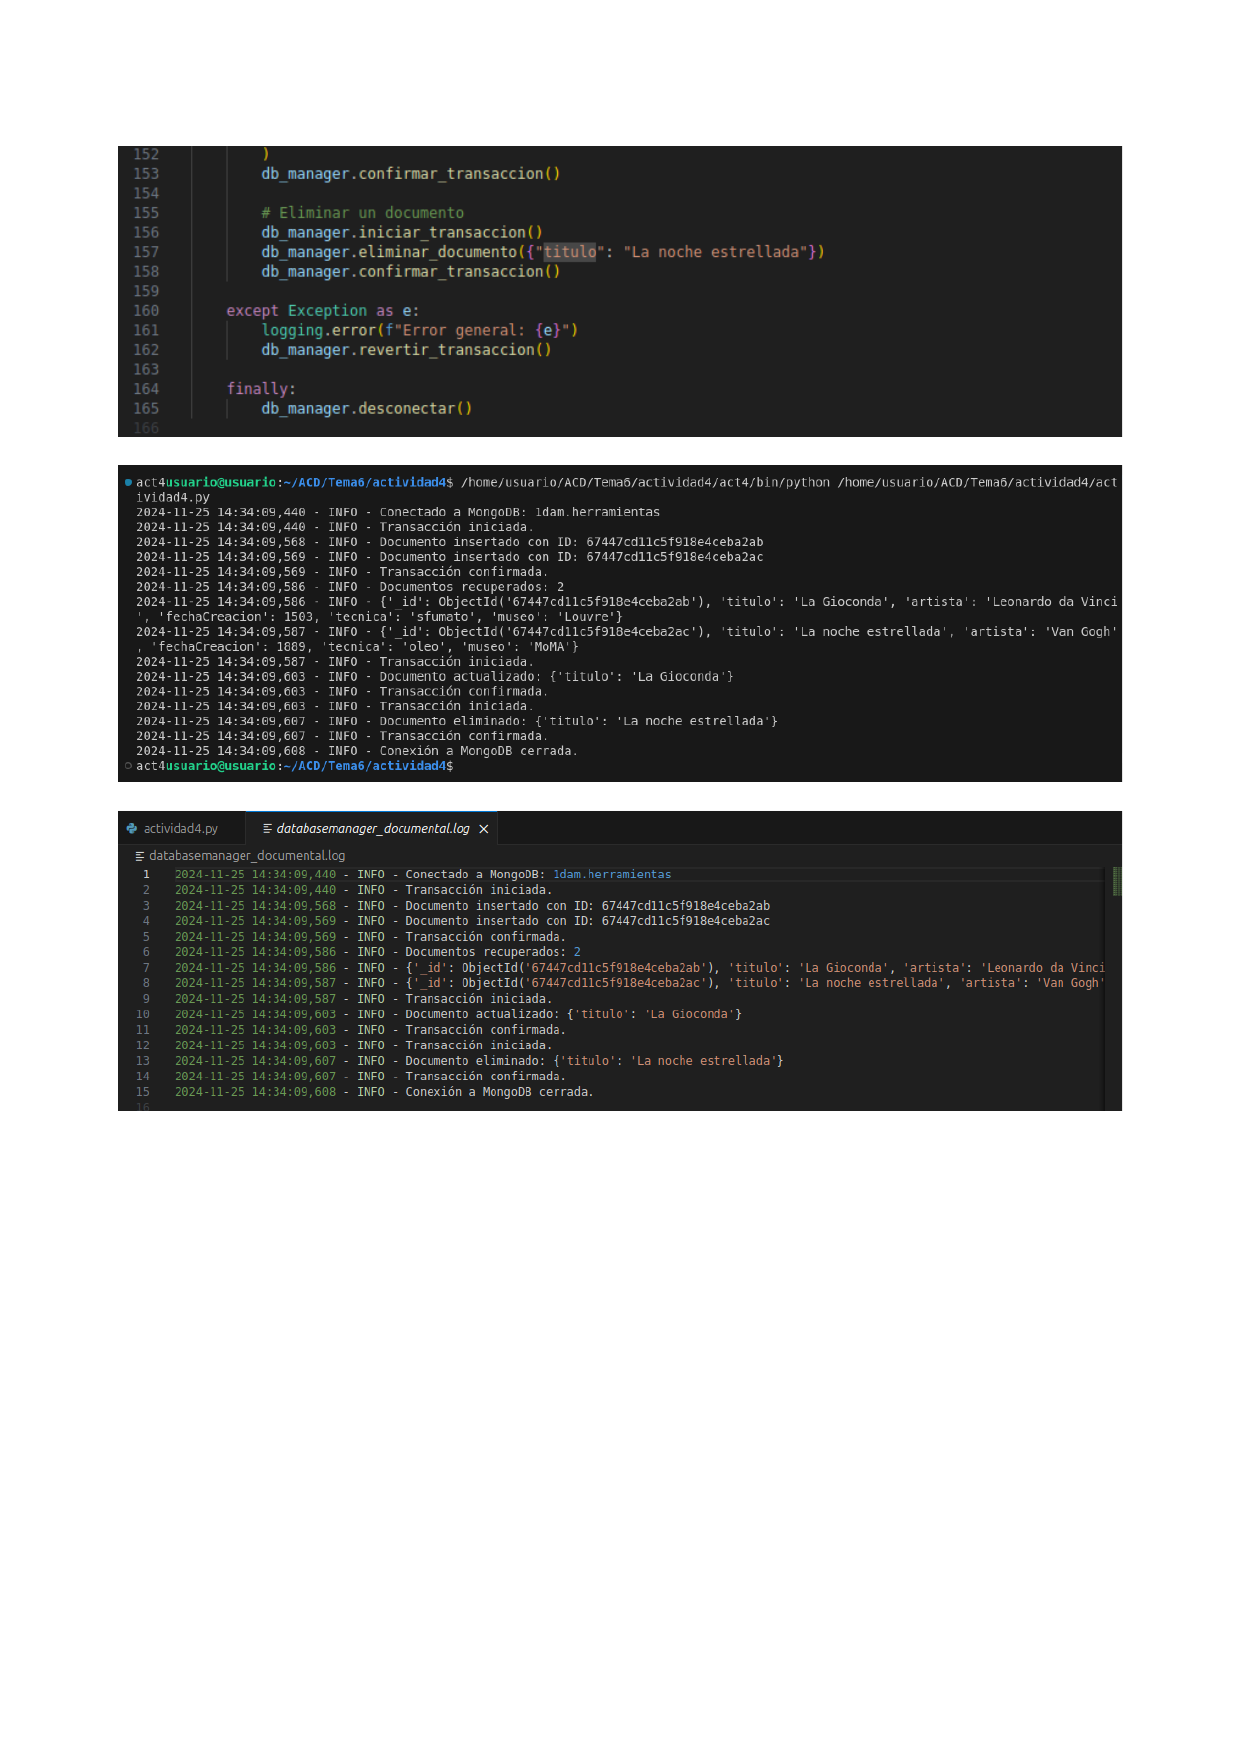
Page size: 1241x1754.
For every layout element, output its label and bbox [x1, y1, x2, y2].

picture [118, 810, 1123, 1111]
picture [118, 465, 1123, 782]
picture [118, 146, 1123, 437]
